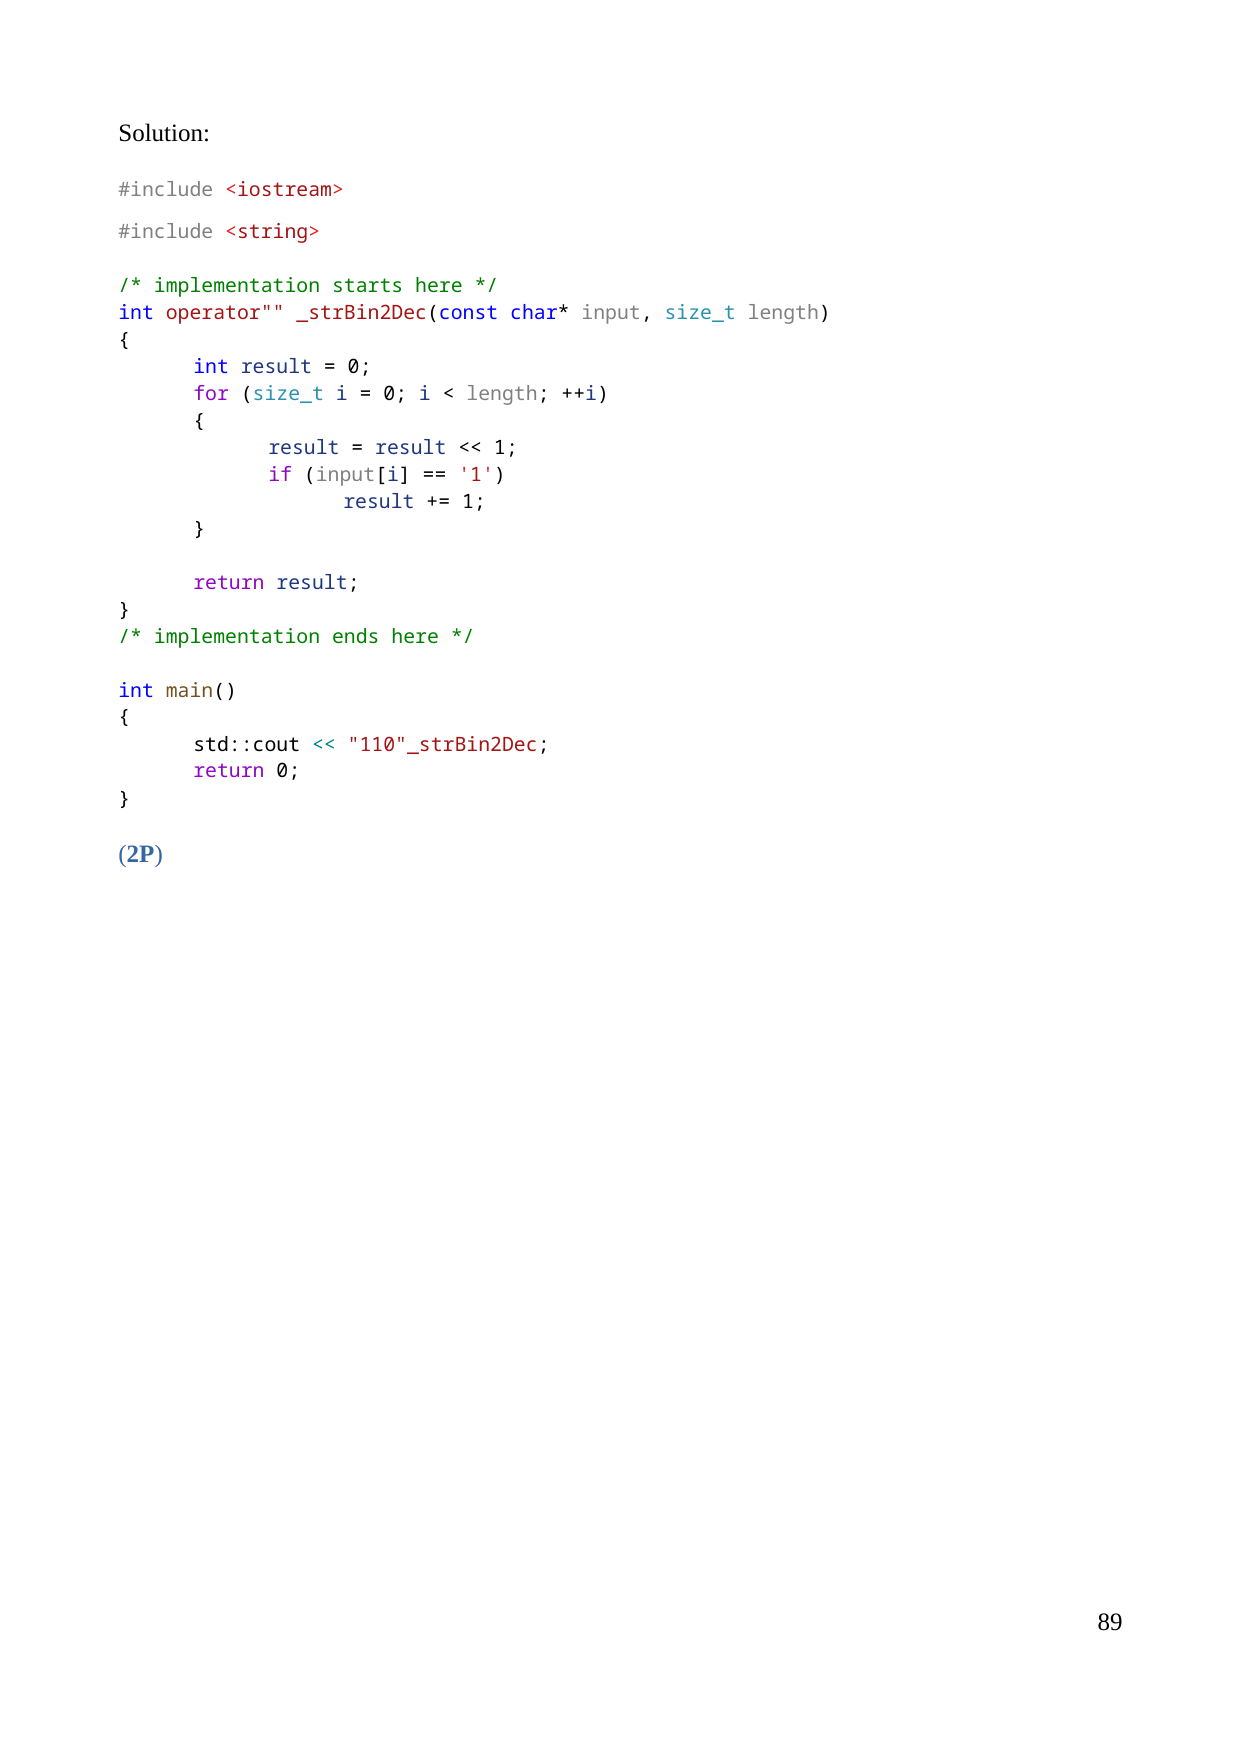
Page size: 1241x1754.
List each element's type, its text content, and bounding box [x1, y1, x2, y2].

text { [118, 703, 1122, 730]
text std::cout << "110"_strBin2Dec; [118, 730, 1122, 757]
text } [118, 514, 1122, 541]
text } (2P) [118, 784, 1122, 868]
text /* implementation starts here */ [118, 271, 1122, 298]
text /* implementation ends here */ [118, 622, 1122, 649]
text if (input[i] == '1') [118, 460, 1122, 487]
text int result = 0; [118, 352, 1122, 379]
text Solution: #include <iostream> [118, 118, 1122, 203]
text return 0; [118, 757, 1122, 784]
text for (size_t i = 0; i < length; ++i) [118, 379, 1122, 406]
text result = result << 1; [118, 433, 1122, 460]
text return result; [118, 568, 1122, 595]
text } [118, 595, 1122, 622]
text result += 1; [118, 487, 1122, 514]
text #include <string> [118, 217, 1122, 244]
text int main() [118, 676, 1122, 703]
text int operator"" _strBin2Dec(const char* input, size_t length) [118, 298, 1122, 325]
text { [118, 325, 1122, 352]
text { [118, 406, 1122, 433]
